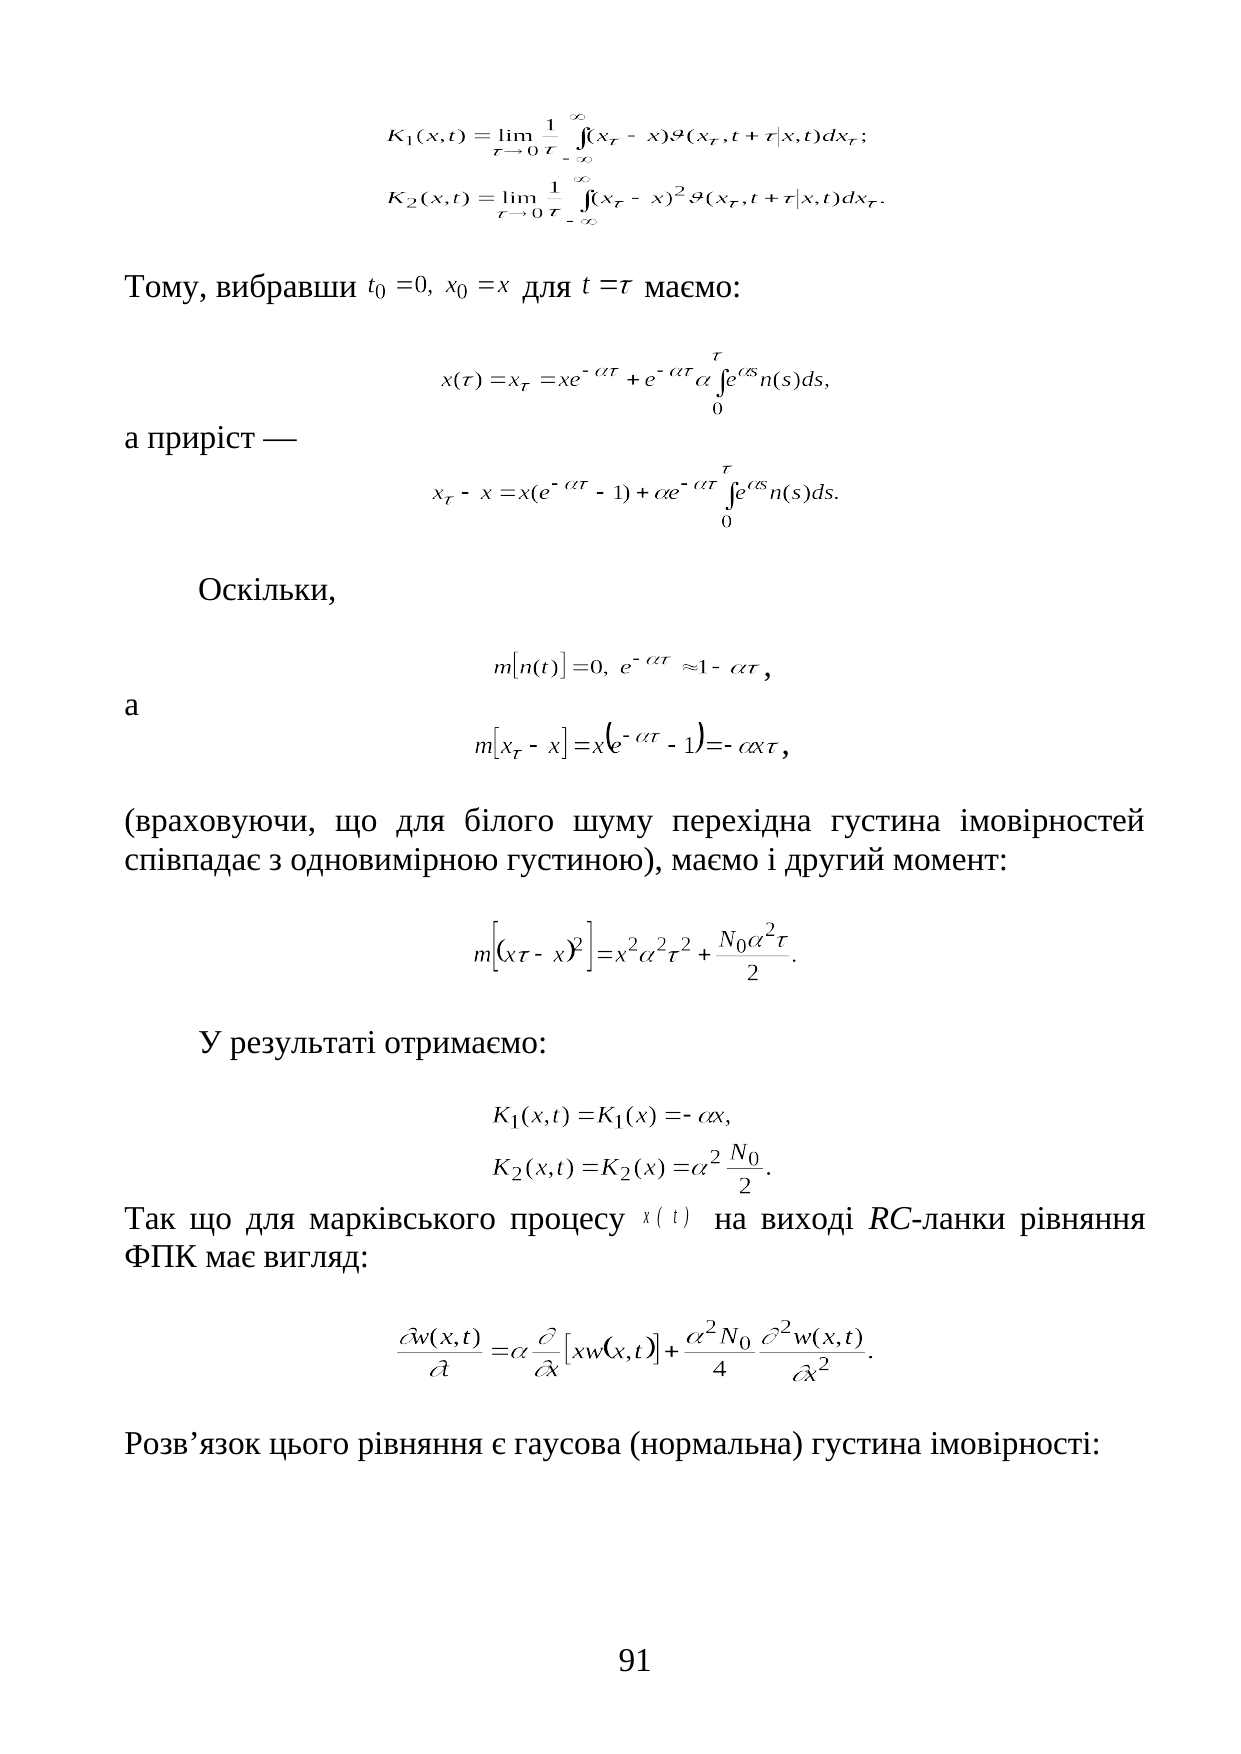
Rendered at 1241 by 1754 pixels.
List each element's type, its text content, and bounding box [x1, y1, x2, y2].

text , [124, 722, 1146, 762]
text Тому, вибравши для маємо: [124, 267, 1146, 305]
text (враховуючи, що для бiлого шуму перехiдна густина iмовiрностей спiвпадає з одновимiрною густиною), маємо i другий момент: [124, 801, 1146, 877]
text Так що для маркiвського процесу на виходi RC-ланки рiвняння ФПК має вигляд: [124, 1198, 1146, 1274]
text а прирiст — [124, 418, 1146, 456]
text а [124, 684, 1146, 722]
text У результатi отримаємо: [124, 1022, 1146, 1061]
text , [124, 645, 1146, 684]
text Оскiльки, [124, 569, 1146, 607]
text Розв’язок цього рiвняння є гаусова (нормальна) густина iмовiрностi: [124, 1423, 1146, 1462]
